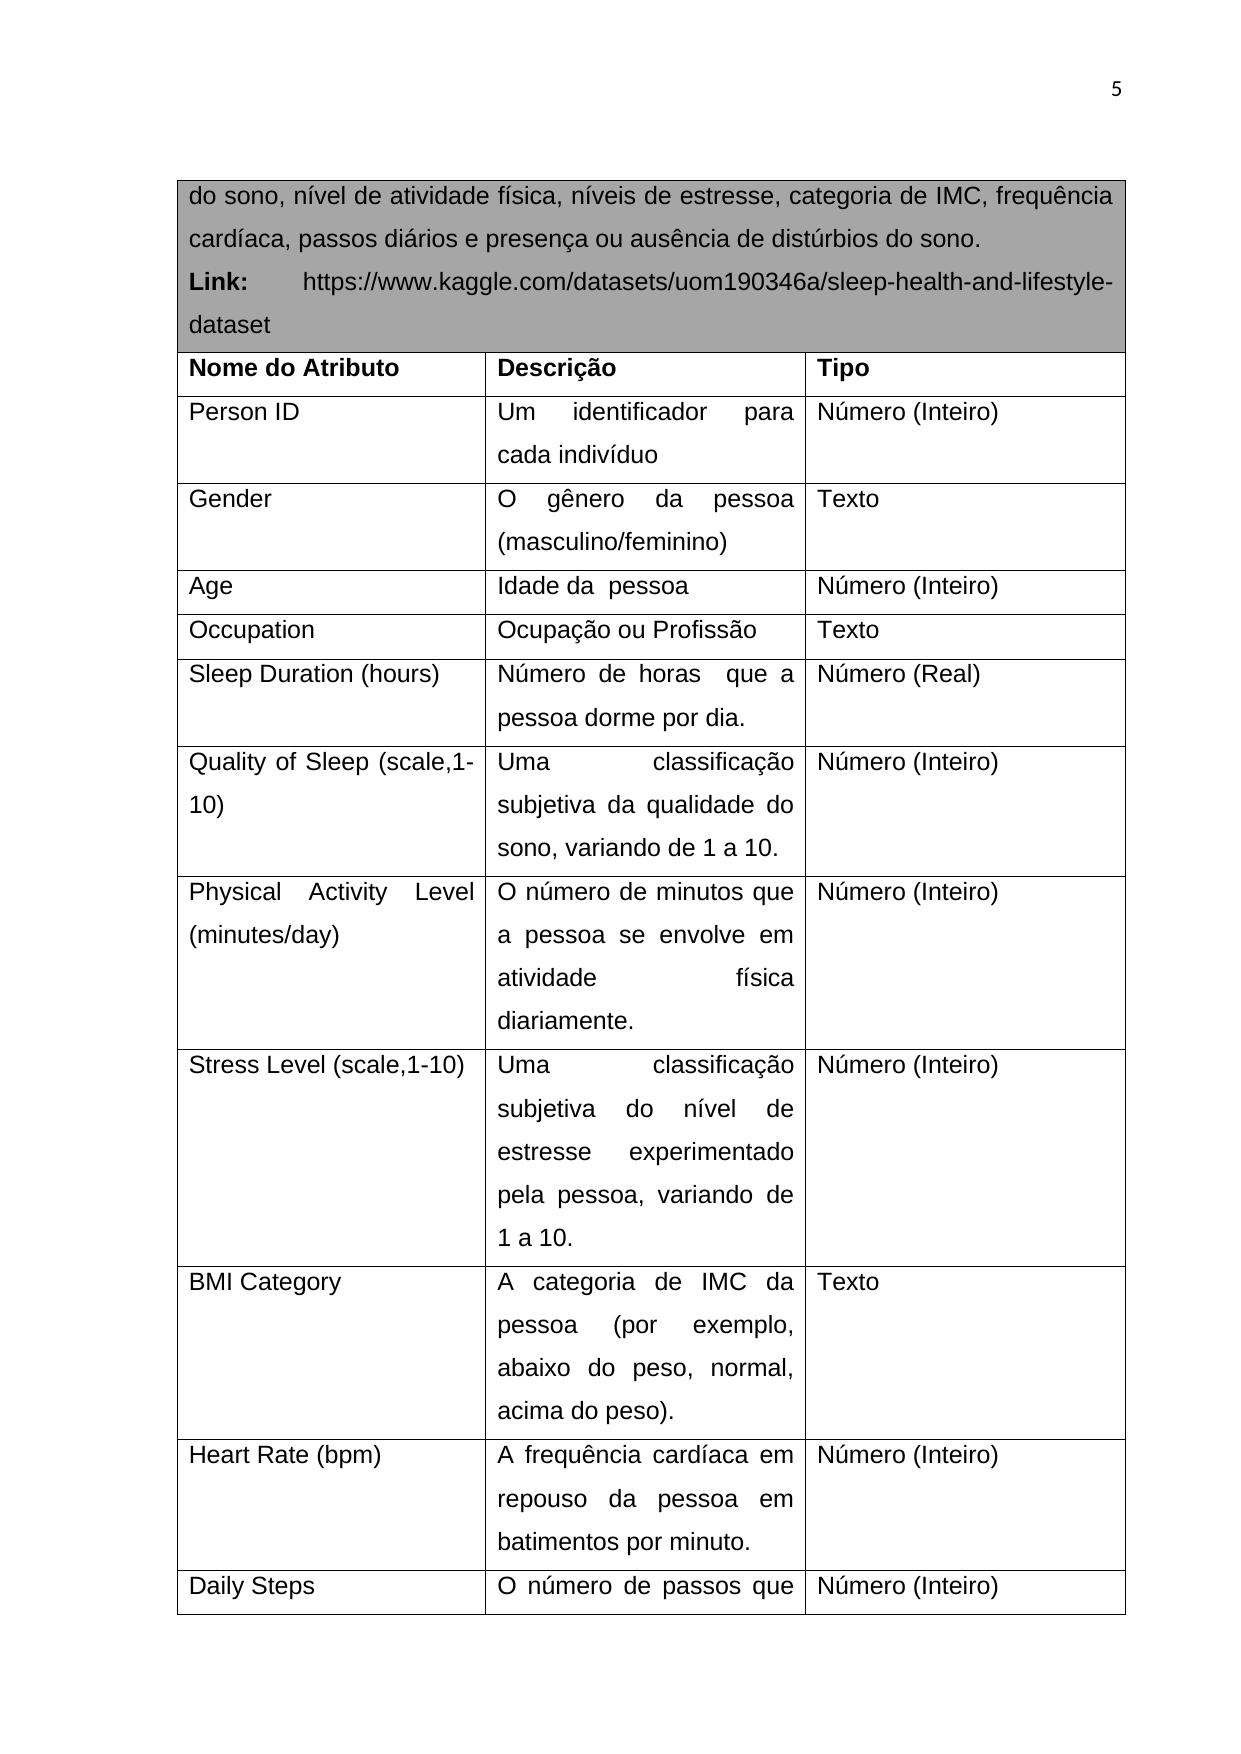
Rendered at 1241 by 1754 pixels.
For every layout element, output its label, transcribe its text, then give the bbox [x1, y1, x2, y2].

table_cell Age [178, 571, 485, 614]
table_cell Texto [806, 615, 1125, 658]
table_cell Tipo [806, 353, 1125, 396]
table_cell Número (Inteiro) [806, 877, 1125, 1049]
table_cell Número (Inteiro) [806, 1440, 1125, 1570]
table_cell Número (Inteiro) [806, 1571, 1125, 1614]
table_cell BMI Category [178, 1267, 485, 1439]
table_cell A categoria de IMC da pessoa (por exemplo, abaixo do peso, normal, acima do peso). [486, 1267, 805, 1439]
table_cell Ocupação ou Profissão [486, 615, 805, 658]
table_cell Número (Real) [806, 660, 1125, 746]
table_cell Um identificador para cada indivíduo [486, 397, 805, 483]
table_cell Número de horas que a pessoa dorme por dia. [486, 660, 805, 746]
table_cell Uma classificação subjetiva da qualidade do sono, variando de 1 a 10. [486, 747, 805, 876]
table_header do sono, nível de atividade física, níveis de estresse, categoria de IMC, frequência cardíaca, passos diários e presença ou ausência de distúrbios do sono. Link: https://www.kaggle.com/datasets/uom190346a/sleep-health-and-lifestyle-dataset [178, 181, 1125, 352]
table_cell Person ID [178, 397, 485, 483]
table_cell Nome do Atributo [178, 353, 485, 396]
table_cell O número de minutos que a pessoa se envolve em atividade física diariamente. [486, 877, 805, 1049]
table_cell Texto [806, 1267, 1125, 1439]
table_cell Occupation [178, 615, 485, 658]
table_cell Descrição [486, 353, 805, 396]
table_cell Texto [806, 484, 1125, 570]
table_cell Número (Inteiro) [806, 571, 1125, 614]
table_cell Número (Inteiro) [806, 397, 1125, 483]
table_cell Stress Level (scale,1-10) [178, 1050, 485, 1266]
table_cell Gender [178, 484, 485, 570]
table_cell Número (Inteiro) [806, 747, 1125, 876]
table_cell O gênero da pessoa (masculino/feminino) [486, 484, 805, 570]
table_cell Idade da pessoa [486, 571, 805, 614]
table_cell Daily Steps [178, 1571, 485, 1614]
table_cell Uma classificação subjetiva do nível de estresse experimentado pela pessoa, variando de 1 a 10. [486, 1050, 805, 1266]
table_cell Heart Rate (bpm) [178, 1440, 485, 1570]
table_cell Quality of Sleep (scale,1-10) [178, 747, 485, 876]
table_cell A frequência cardíaca em repouso da pessoa em batimentos por minuto. [486, 1440, 805, 1570]
table_cell Physical Activity Level (minutes/day) [178, 877, 485, 1049]
table_cell O número de passos que [486, 1571, 805, 1614]
table_cell Sleep Duration (hours) [178, 660, 485, 746]
table_cell Número (Inteiro) [806, 1050, 1125, 1266]
